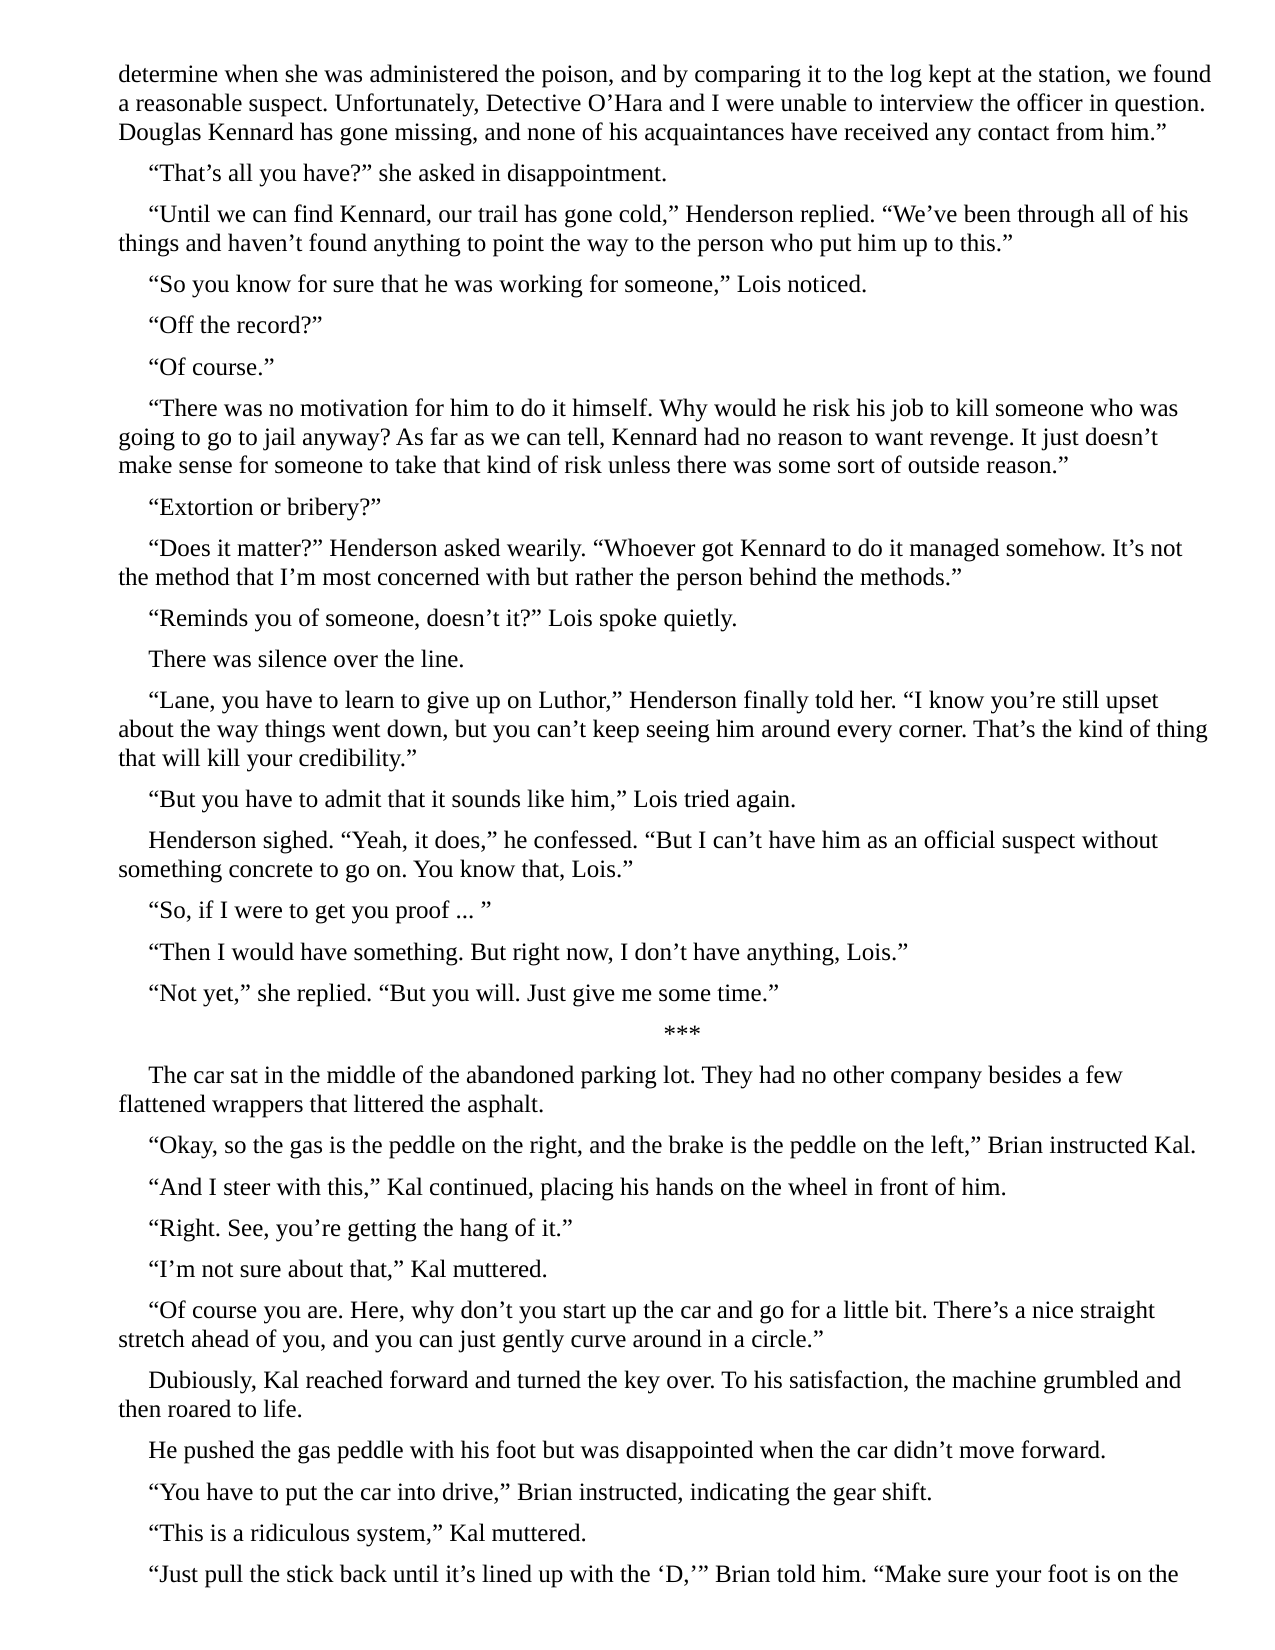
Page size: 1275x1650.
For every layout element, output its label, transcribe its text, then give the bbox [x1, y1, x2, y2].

text determine when she was administered the poison, and by comparing it to the log kept at the station, we found a reasonable suspect. Unfortunately, Detective O’Hara and I were unable to interview the officer in question. Douglas Kennard has gone missing, and none of his acquaintances have received any contact from him.” [118, 59, 1216, 145]
text He pushed the gas peddle with his foot but was disappointed when the car didn’t move forward. [118, 1435, 1216, 1464]
text “Okay, so the gas is the peddle on the right, and the brake is the peddle on the left,” Brian instructed Kal. [118, 1130, 1216, 1159]
text “So you know for sure that he was working for someone,” Lois noticed. [118, 269, 1216, 298]
text “Then I would have something. But right now, I don’t have anything, Lois.” [118, 937, 1216, 965]
text “Of course you are. Here, why don’t you start up the car and go for a little bit. There’s a nice straight stretch ahead of you, and you can just gently curve around in a circle.” [118, 1295, 1216, 1353]
text “That’s all you have?” she asked in disappointment. [118, 158, 1216, 187]
text *** [118, 1019, 1216, 1048]
text “This is a ridiculous system,” Kal muttered. [118, 1518, 1216, 1547]
text “Of course.” [118, 352, 1216, 380]
text “There was no motivation for him to do it himself. Why would he risk his job to kill someone who was going to go to jail anyway? As far as we can tell, Kennard had no reason to want revenge. It just doesn’t make sense for someone to take that kind of risk unless there was some sort of outside reason.” [118, 393, 1216, 479]
text “Just pull the stick back until it’s lined up with the ‘D,’” Brian told him. “Make sure your foot is on the [118, 1559, 1216, 1588]
text “Not yet,” she replied. “But you will. Just give me some time.” [118, 978, 1216, 1007]
text “But you have to admit that it sounds like him,” Lois tried again. [118, 784, 1216, 813]
text Dubiously, Kal reached forward and turned the key over. To his satisfaction, the machine grumbled and then roared to life. [118, 1365, 1216, 1423]
text “Reminds you of someone, doesn’t it?” Lois spoke quietly. [118, 603, 1216, 632]
text “I’m not sure about that,” Kal muttered. [118, 1254, 1216, 1283]
text “You have to put the car into drive,” Brian instructed, indicating the gear shift. [118, 1477, 1216, 1505]
text “Extortion or bribery?” [118, 492, 1216, 520]
text “So, if I were to get you proof ... ” [118, 895, 1216, 924]
text “Until we can find Kennard, our trail has gone cold,” Henderson replied. “We’ve been through all of his things and haven’t found anything to point the way to the person who put him up to this.” [118, 199, 1216, 257]
text There was silence over the line. [118, 644, 1216, 673]
text “And I steer with this,” Kal continued, placing his hands on the wheel in front of him. [118, 1172, 1216, 1200]
text “Lane, you have to learn to give up on Luthor,” Henderson finally told her. “I know you’re still upset about the way things went down, but you can’t keep seeing him around every corner. That’s the kind of thing that will kill your credibility.” [118, 685, 1216, 772]
text “Right. See, you’re getting the hang of it.” [118, 1213, 1216, 1242]
text The car sat in the middle of the abandoned parking lot. They had no other company besides a few flattened wrappers that littered the asphalt. [118, 1060, 1216, 1118]
text Henderson sighed. “Yeah, it does,” he confessed. “But I can’t have him as an official suspect without something concrete to go on. You know that, Lois.” [118, 825, 1216, 883]
text “Does it matter?” Henderson asked wearily. “Whoever got Kennard to do it managed somehow. It’s not the method that I’m most concerned with but rather the person behind the methods.” [118, 533, 1216, 590]
text “Off the record?” [118, 310, 1216, 339]
